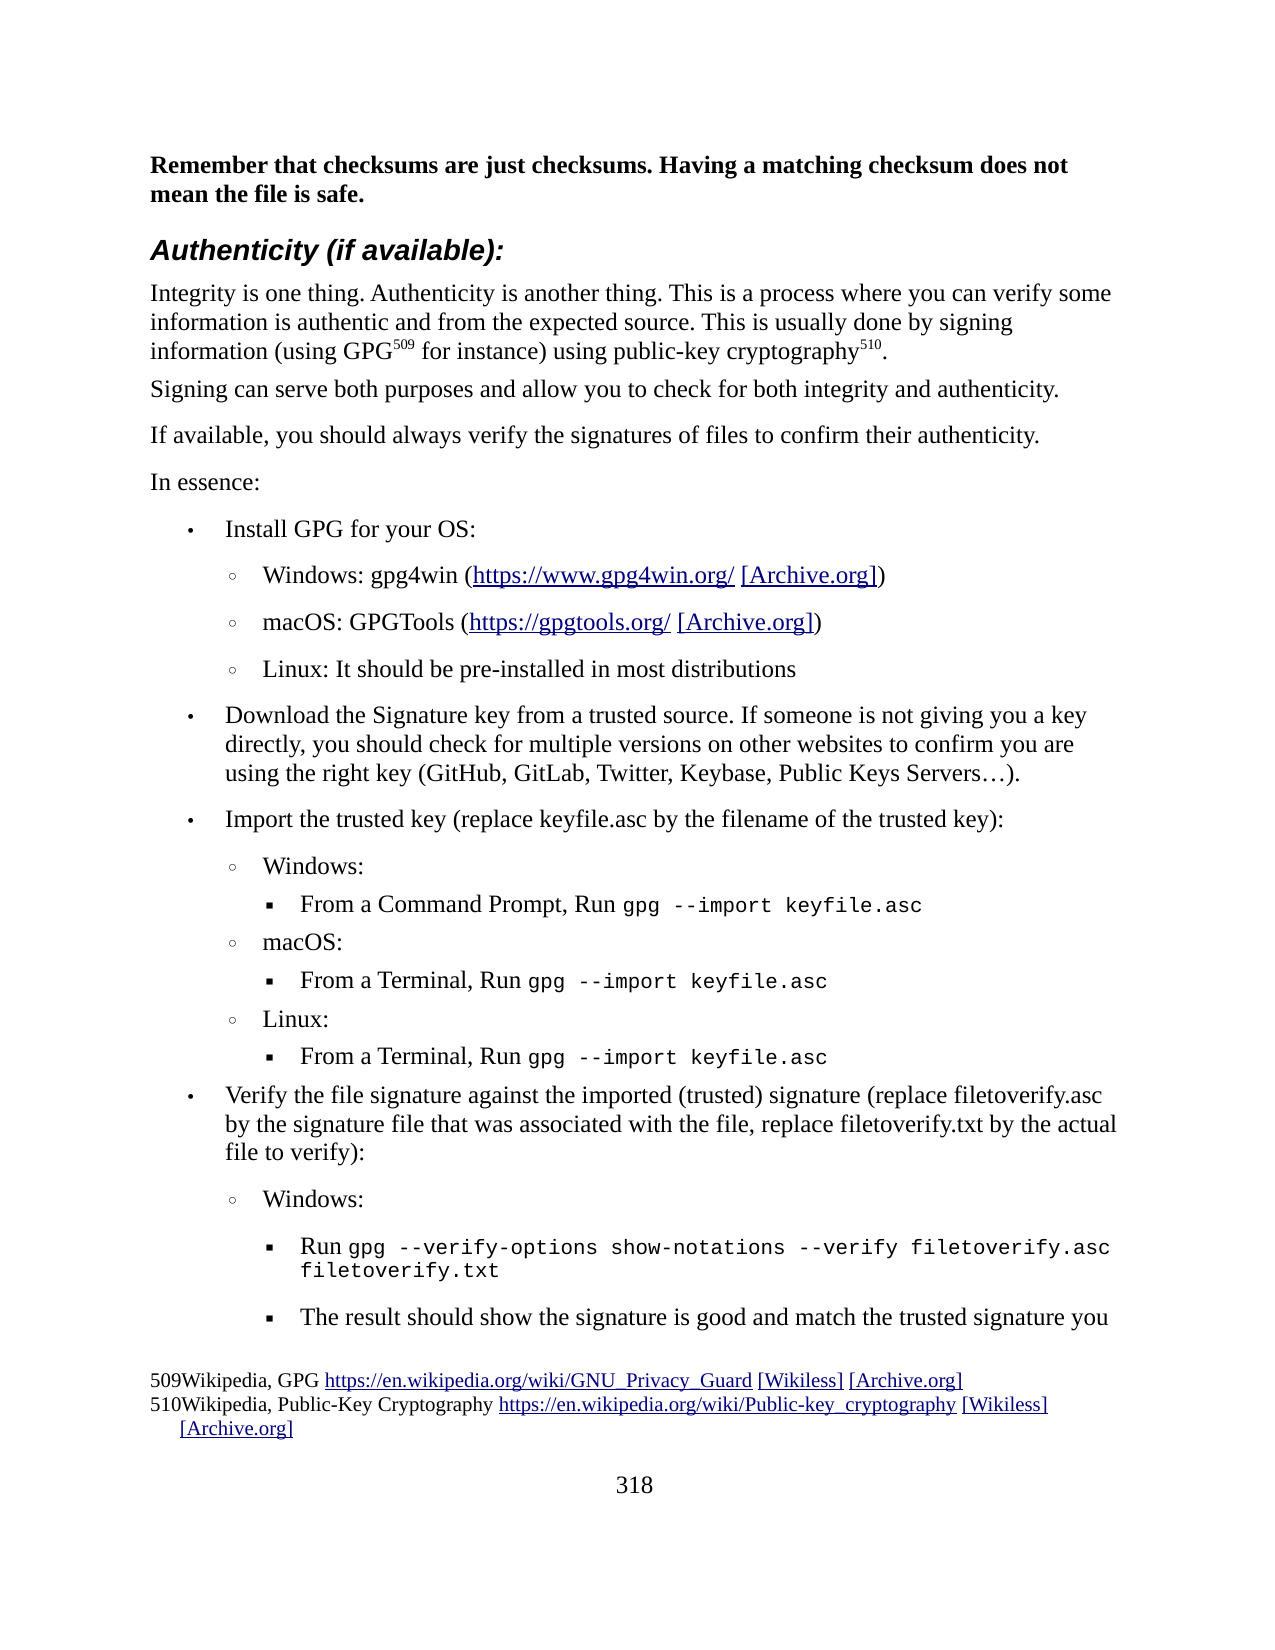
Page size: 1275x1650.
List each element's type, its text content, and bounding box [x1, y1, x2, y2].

text Remember that checksums are just checksums. Having a matching checksum does not mean the file is safe. [150, 150, 1125, 207]
list Linux: [225, 1004, 1125, 1032]
list Run gpg --verify-options show-notations --verify filetoverify.asc filetoverify.txt [262, 1231, 1125, 1284]
list Import the trusted key (replace keyfile.asc by the filename of the trusted key): [187, 804, 1125, 833]
list macOS: GPGTools (https://gpgtools.org/ [Archive.org]) [225, 607, 1125, 636]
text Wikipedia, Public-Key Cryptography https://en.wikipedia.org/wiki/Public-key_cryptography [Wikiless] [Archive.org] [150, 1392, 1125, 1440]
list Windows: gpg4win (https://www.gpg4win.org/ [Archive.org]) [225, 560, 1125, 589]
text Wikipedia, GPG https://en.wikipedia.org/wiki/GNU_Privacy_Guard [Wikiless] [Archive.org] [150, 1368, 1125, 1392]
list From a Command Prompt, Run gpg --import keyfile.asc [262, 889, 1125, 918]
text Integrity is one thing. Authenticity is another thing. This is a process where you can verify some information is authentic and from the expected source. This is usually done by signing information (using GPG for instance) using public-key cryptography. [150, 278, 1125, 365]
list From a Terminal, Run gpg --import keyfile.asc [262, 1041, 1125, 1071]
text If available, you should always verify the signatures of files to confirm their authenticity. [150, 420, 1125, 449]
list macOS: [225, 927, 1125, 956]
list Verify the file signature against the imported (trusted) signature (replace filetoverify.asc by the signature file that was associated with the file, replace filetoverify.txt by the actual file to verify): [187, 1080, 1125, 1166]
list The result should show the signature is good and match the trusted signature you [262, 1302, 1125, 1331]
list Windows: [225, 851, 1125, 880]
list Download the Signature key from a trusted source. If someone is not giving you a key directly, you should check for multiple versions on other websites to confirm you are using the right key (GitHub, GitLab, Twitter, Keybase, Public Keys Servers…). [187, 700, 1125, 787]
list Linux: It should be pre-installed in most distributions [225, 654, 1125, 682]
list From a Terminal, Run gpg --import keyfile.asc [262, 965, 1125, 995]
text Signing can serve both purposes and allow you to check for both integrity and authenticity. [150, 374, 1125, 402]
list Install GPG for your OS: [187, 514, 1125, 542]
list Windows: [225, 1184, 1125, 1213]
text In essence: [150, 467, 1125, 496]
subtitle Authenticity (if available): [150, 232, 1125, 266]
